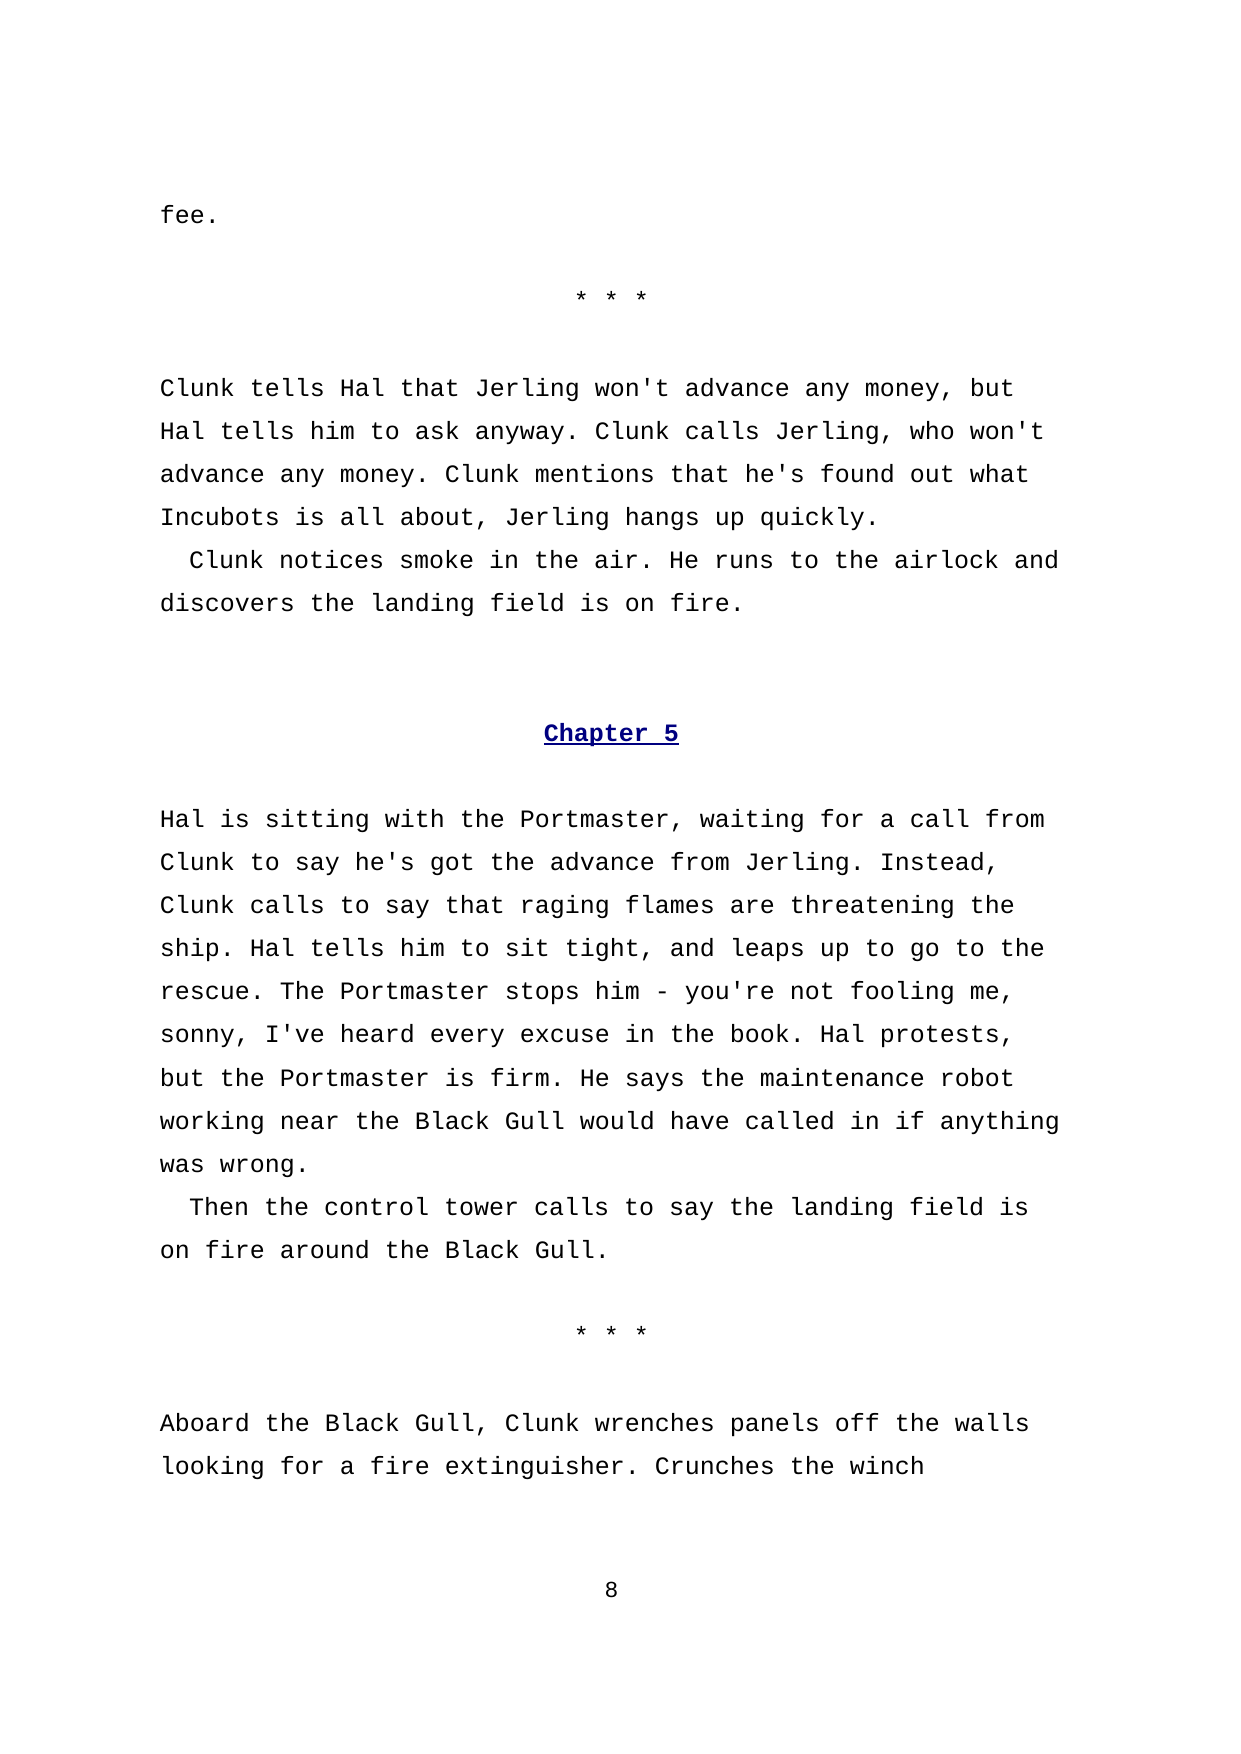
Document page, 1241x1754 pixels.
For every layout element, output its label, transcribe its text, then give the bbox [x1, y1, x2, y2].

subtitle Chapter 5 [159, 706, 1063, 749]
text Clunk tells Hal that Jerling won't advance any money, but Hal tells him to ask anyway. Clunk calls Jerling, who won't advance any money. Clunk mentions that he's found out what Incubots is all about, Jerling hangs up quickly. [159, 361, 1063, 534]
text fee. [159, 189, 1063, 232]
subtitle * * * [159, 275, 1063, 318]
text Hal is sitting with the Portmaster, waiting for a call from Clunk to say he's got the advance from Jerling. Instead, Clunk calls to say that raging flames are threatening the ship. Hal tells him to sit tight, and leaps up to go to the rescue. The Portmaster stops him - you're not fooling me, sonny, I've heard every excuse in the book. Hal protests, but the Portmaster is firm. He says the maintenance robot working near the Black Gull would have called in if anything was wrong. [159, 793, 1063, 1181]
text Clunk notices smoke in the air. He runs to the airlock and discovers the landing field is on fire. [159, 534, 1063, 620]
subtitle * * * [159, 1310, 1063, 1353]
text Then the control tower calls to say the landing field is on fire around the Black Gull. [159, 1181, 1063, 1267]
text Aboard the Black Gull, Clunk wrenches panels off the walls looking for a fire extinguisher. Crunches the winch [159, 1396, 1063, 1483]
